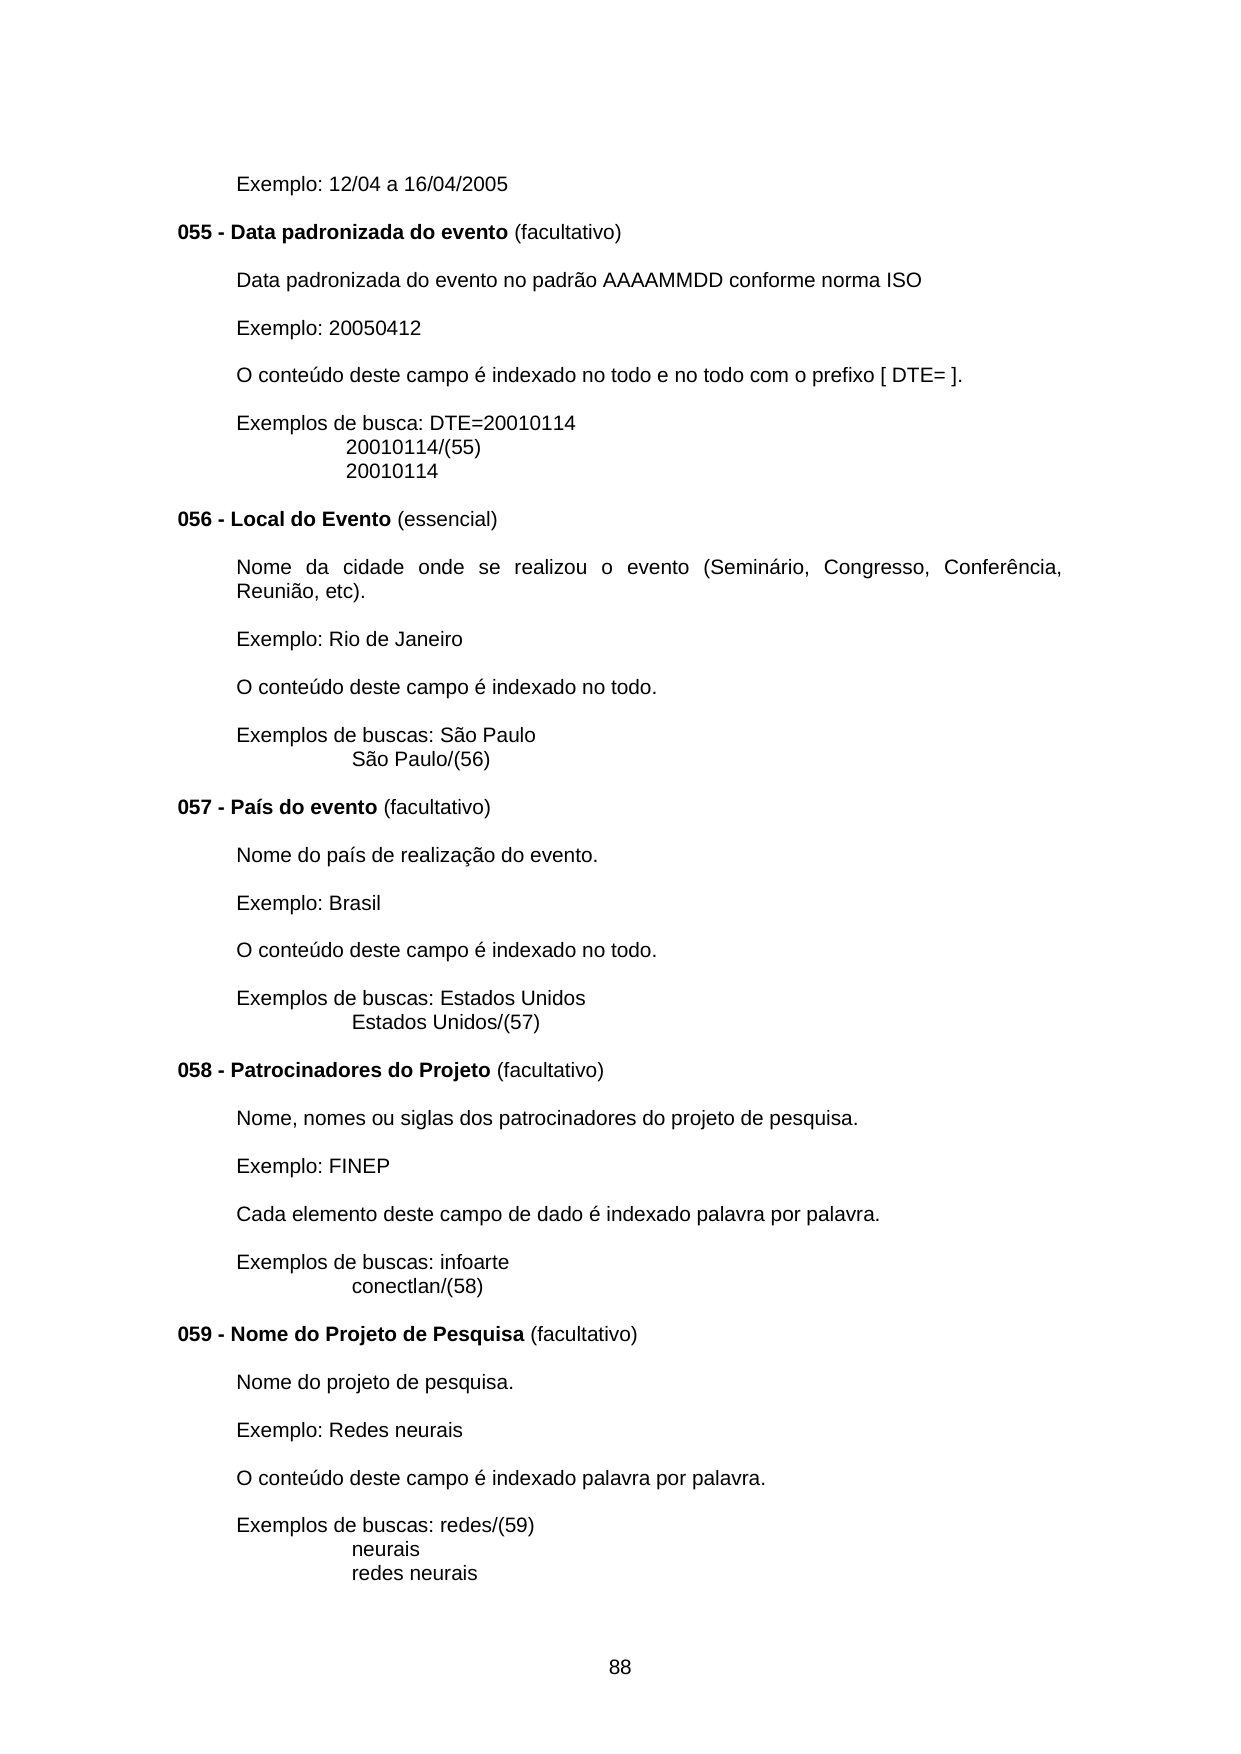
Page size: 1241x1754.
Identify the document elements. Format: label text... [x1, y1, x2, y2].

text neurais [236, 1537, 1063, 1561]
text 055 - Data padronizada do evento (facultativo) [177, 219, 1063, 243]
text Exemplo: Redes neurais [236, 1417, 1063, 1441]
text Exemplo: Brasil [236, 890, 1063, 914]
text Nome do projeto de pesquisa. [236, 1369, 1063, 1393]
text 056 - Local do Evento (essencial) [177, 507, 1063, 531]
text conectlan/(58) [236, 1274, 1063, 1298]
text Exemplos de busca: DTE=20010114 [236, 411, 1063, 435]
text O conteúdo deste campo é indexado no todo e no todo com o prefixo [ DTE= ]. [236, 363, 1063, 387]
text Estados Unidos/(57) [236, 1010, 1063, 1034]
text Nome, nomes ou siglas dos patrocinadores do projeto de pesquisa. [236, 1106, 1063, 1130]
text Exemplo: FINEP [236, 1154, 1063, 1178]
text Data padronizada do evento no padrão AAAAMMDD conforme norma ISO [236, 267, 1063, 291]
text Exemplos de buscas: São Paulo [236, 723, 1063, 747]
text São Paulo/(56) [236, 747, 1063, 771]
text 058 - Patrocinadores do Projeto (facultativo) [177, 1058, 1063, 1082]
text Exemplo: 20050412 [236, 315, 1063, 339]
text Exemplos de buscas: infoarte [236, 1250, 1063, 1274]
text Exemplos de buscas: redes/(59) [236, 1513, 1063, 1537]
text Cada elemento deste campo de dado é indexado palavra por palavra. [236, 1202, 1063, 1226]
text Exemplo: Rio de Janeiro [236, 627, 1063, 651]
text O conteúdo deste campo é indexado palavra por palavra. [236, 1465, 1063, 1489]
text 057 - País do evento (facultativo) [177, 794, 1063, 818]
text Nome do país de realização do evento. [236, 842, 1063, 866]
text redes neurais [236, 1561, 1063, 1585]
text O conteúdo deste campo é indexado no todo. [236, 675, 1063, 699]
text Exemplos de buscas: Estados Unidos [236, 986, 1063, 1010]
text O conteúdo deste campo é indexado no todo. [236, 938, 1063, 962]
text 20010114 [236, 459, 1063, 483]
text 20010114/(55) [236, 435, 1063, 459]
text Exemplo: 12/04 a 16/04/2005 [236, 172, 1063, 196]
text 059 - Nome do Projeto de Pesquisa (facultativo) [177, 1322, 1063, 1346]
text Nome da cidade onde se realizou o evento (Seminário, Congresso, Conferência, Reunião, etc). [236, 555, 1063, 603]
